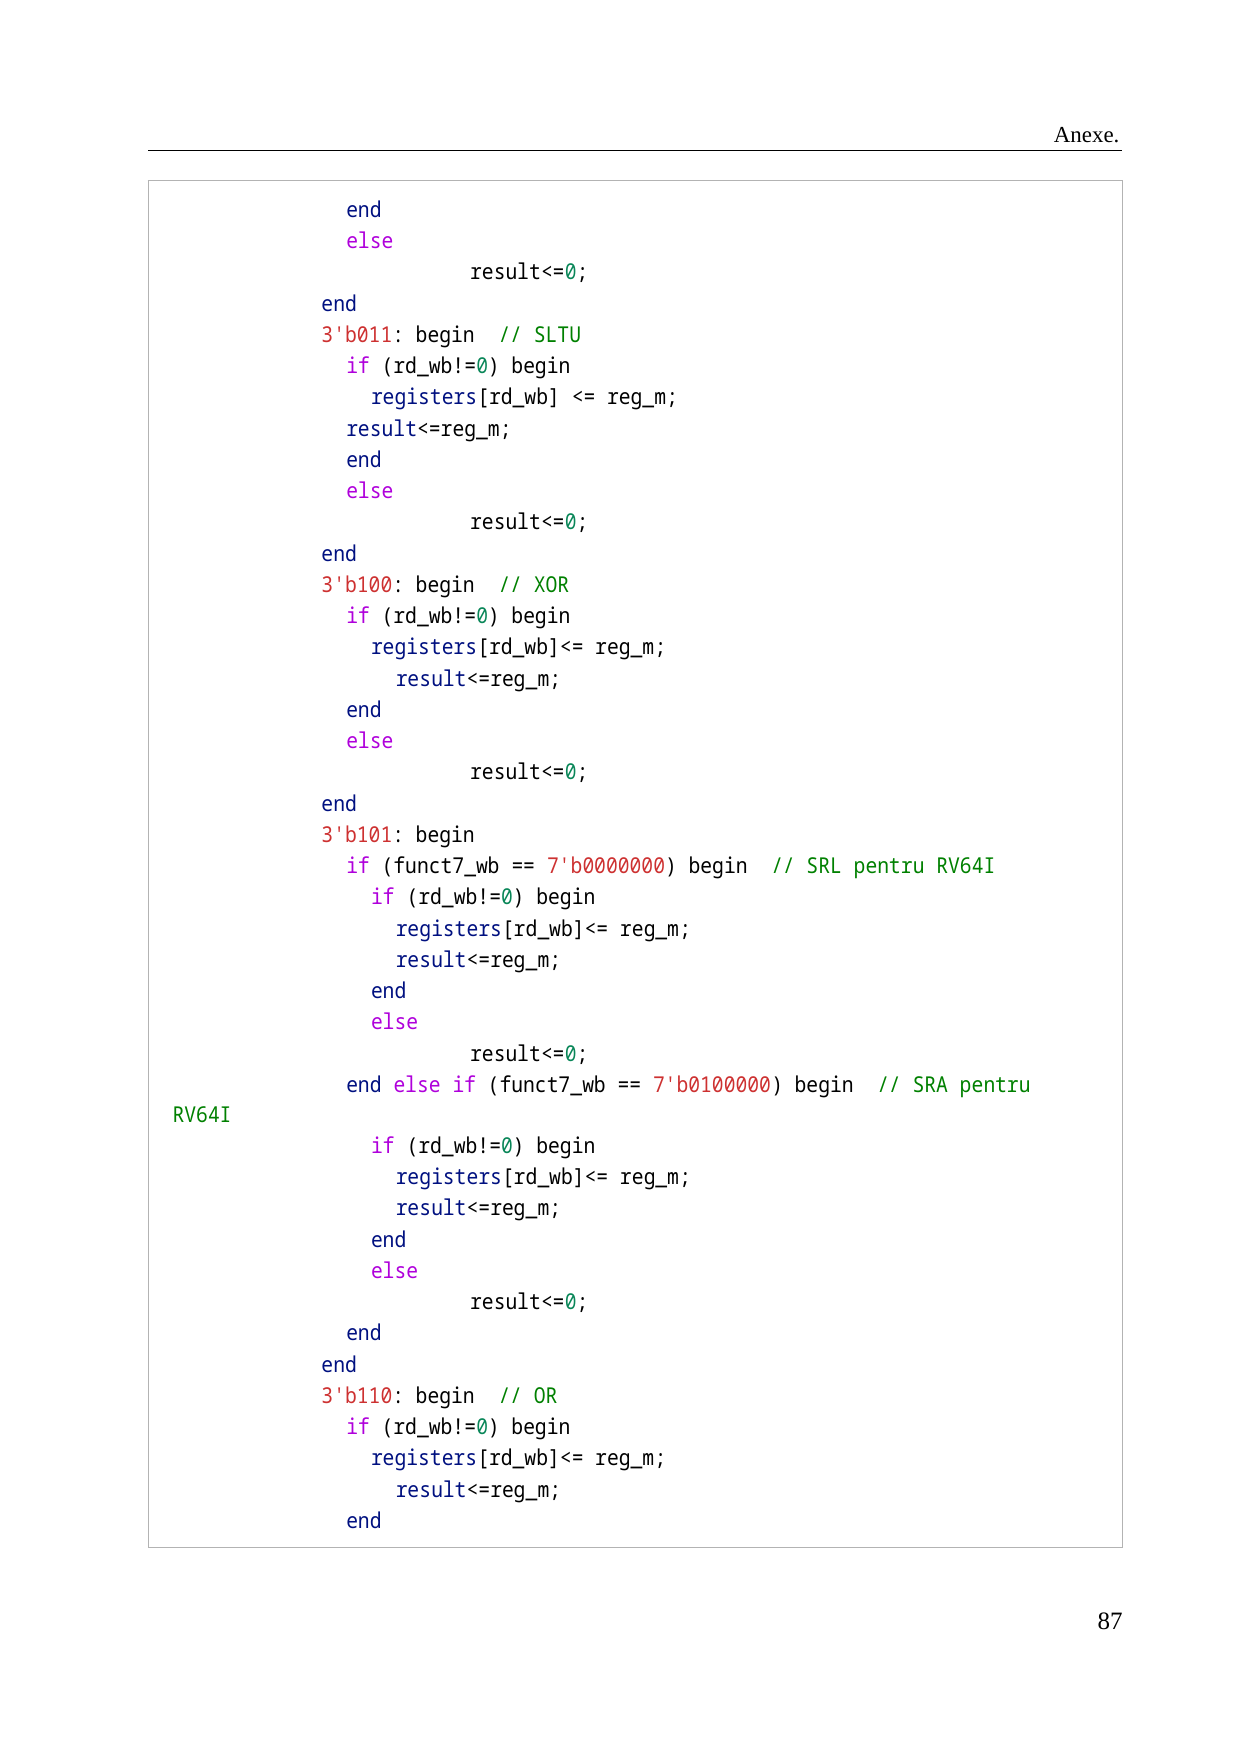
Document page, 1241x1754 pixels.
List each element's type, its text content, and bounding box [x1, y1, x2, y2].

text result<=0; [149, 1024, 1122, 1055]
text end [149, 1304, 1122, 1335]
text else [149, 461, 1122, 493]
text registers[rd_wb] <= reg_m; [149, 368, 1122, 399]
text else [149, 993, 1122, 1024]
text registers[rd_wb]<= reg_m; [149, 899, 1122, 930]
text end [149, 181, 1122, 211]
text 3'b101: begin [149, 805, 1122, 836]
text result<=reg_m; [149, 649, 1122, 680]
text result<=reg_m; [149, 930, 1122, 961]
text end [149, 274, 1122, 305]
text if (rd_wb!=0) begin [149, 336, 1122, 368]
text registers[rd_wb]<= reg_m; [149, 618, 1122, 649]
text else [149, 211, 1122, 243]
text result<=0; [149, 1272, 1122, 1304]
text result<=reg_m; [149, 1460, 1122, 1491]
text else [149, 711, 1122, 743]
text result<=0; [149, 243, 1122, 274]
text result<=reg_m; [149, 399, 1122, 430]
text result<=reg_m; [149, 1179, 1122, 1210]
text 3'b011: begin // SLTU [149, 305, 1122, 336]
text end [149, 961, 1122, 993]
text 3'b110: begin // OR [149, 1366, 1122, 1397]
text end [149, 430, 1122, 461]
text if (rd_wb!=0) begin [149, 1397, 1122, 1429]
text result<=0; [149, 493, 1122, 524]
text registers[rd_wb]<= reg_m; [149, 1147, 1122, 1179]
text if (rd_wb!=0) begin [149, 586, 1122, 618]
text end [149, 524, 1122, 555]
text if (rd_wb!=0) begin [149, 1116, 1122, 1147]
text result<=0; [149, 743, 1122, 774]
text end else if (funct7_wb == 7'b0100000) begin // SRA pentru RV64I [149, 1055, 1122, 1116]
text end [149, 1491, 1122, 1547]
text if (funct7_wb == 7'b0000000) begin // SRL pentru RV64I [149, 836, 1122, 868]
text end [149, 1210, 1122, 1241]
text 3'b100: begin // XOR [149, 555, 1122, 586]
text end [149, 1335, 1122, 1366]
text registers[rd_wb]<= reg_m; [149, 1429, 1122, 1460]
text else [149, 1241, 1122, 1272]
text if (rd_wb!=0) begin [149, 868, 1122, 899]
text end [149, 774, 1122, 805]
text end [149, 680, 1122, 711]
